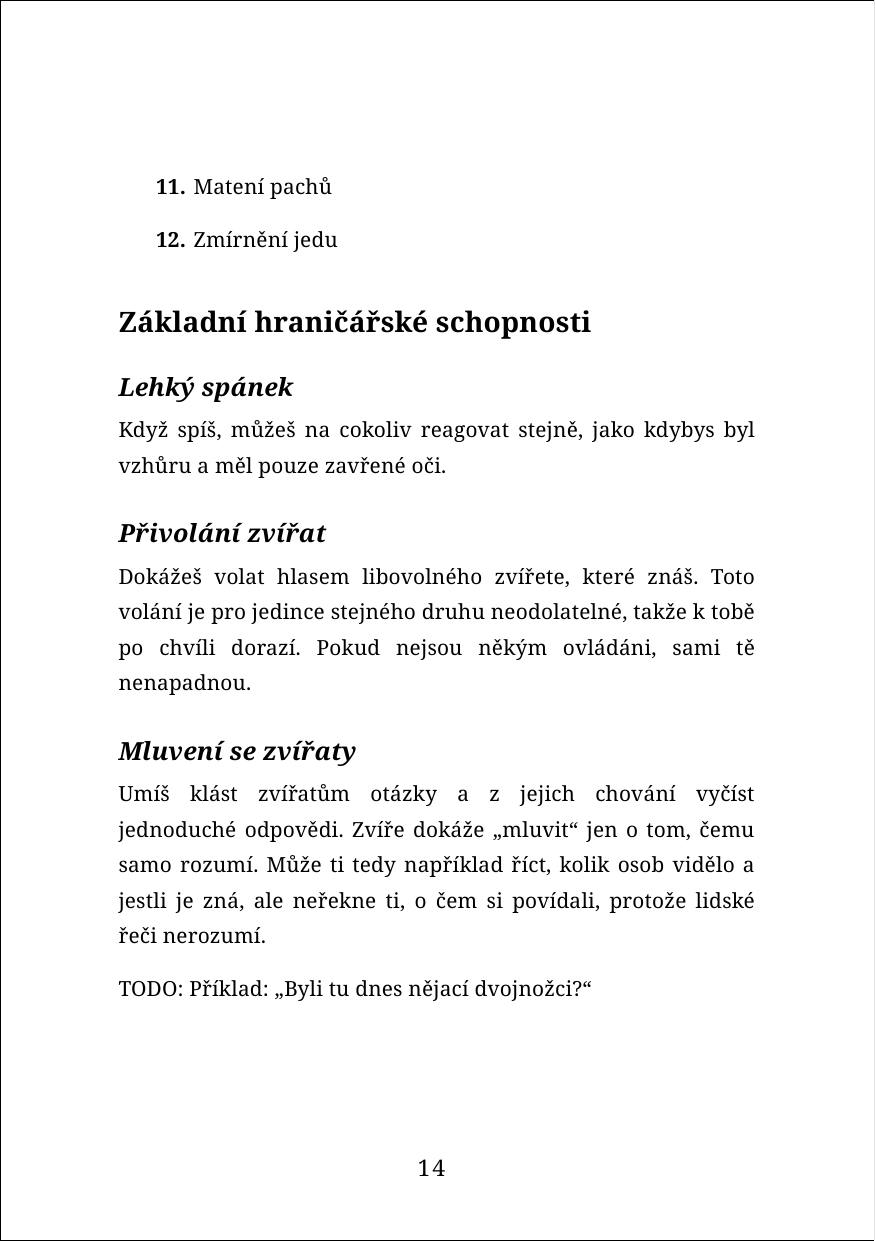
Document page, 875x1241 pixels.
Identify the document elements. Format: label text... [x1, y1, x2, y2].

subtitle Mluvení se zvířaty [118, 733, 756, 767]
subtitle Lehký spánek [118, 370, 756, 404]
subtitle Základní hraničářské schopnosti [118, 302, 756, 340]
text Když spíš, můžeš na cokoliv reagovat stejně, jako kdybys byl vzhůru a měl pouze zavřené oči. [118, 416, 756, 479]
subtitle Přivolání zvířat [118, 516, 756, 550]
list Matení pachů [156, 172, 756, 200]
text Dokážeš volat hlasem libovolného zvířete, které znáš. Toto volání je pro jedince stejného druhu neodolatelné, takže k tobě po chvíli dorazí. Pokud nejsou někým ovládáni, sami tě nenapadnou. [118, 562, 756, 697]
text Umíš klást zvířatům otázky a z jejich chování vyčíst jednoduché odpovědi. Zvíře dokáže „mluvit“ jen o tom, čemu samo rozumí. Může ti tedy například říct, kolik osob vidělo a jestli je zná, ale neřekne ti, o čem si povídali, protože lidské řeči nerozumí. [118, 779, 756, 950]
list Zmírnění jedu [156, 225, 756, 253]
text TODO: Příklad: „Byli tu dnes nějací dvojnožci?“ [118, 974, 756, 1003]
